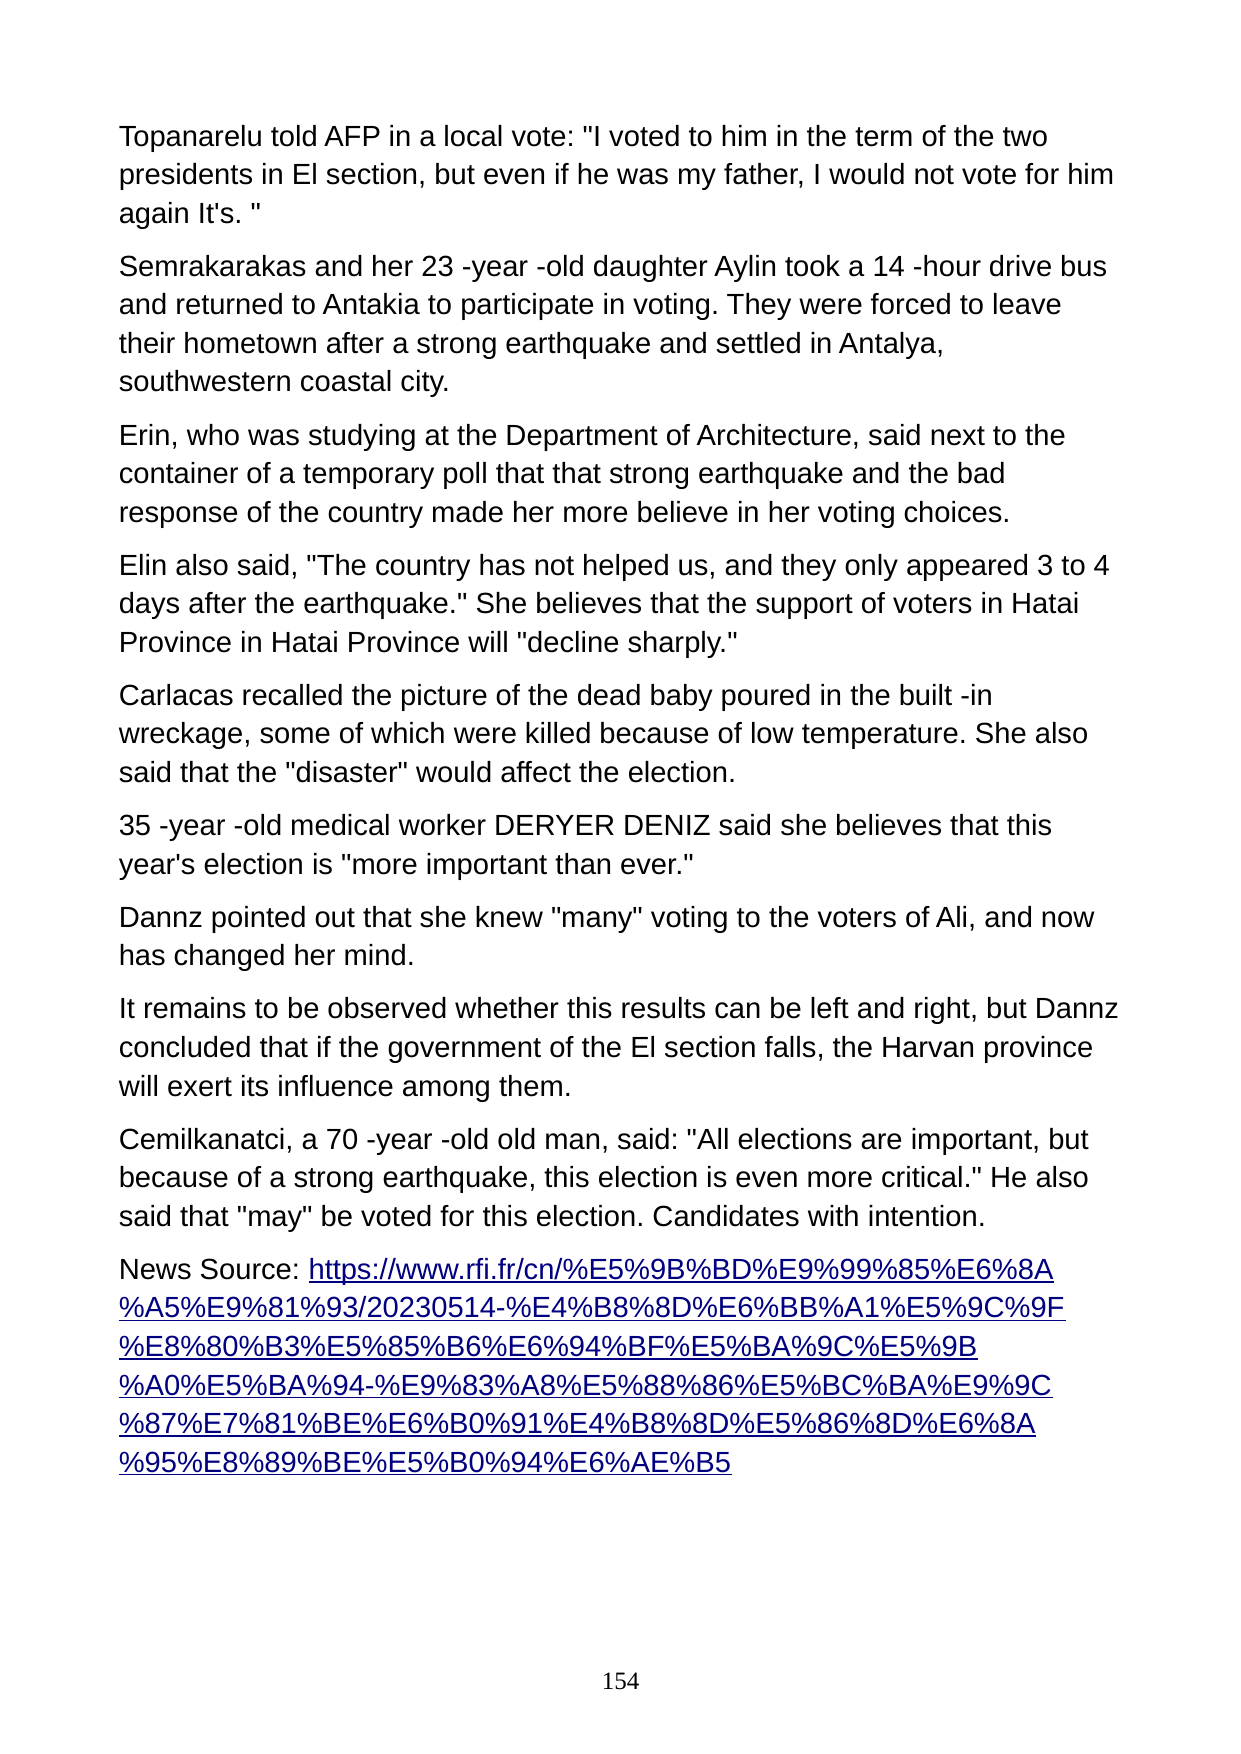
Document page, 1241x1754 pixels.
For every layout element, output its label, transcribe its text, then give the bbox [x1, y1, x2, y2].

text Elin also said, "The country has not helped us, and they only appeared 3 to 4 days after the earthquake." She believes that the support of voters in Hatai Province in Hatai Province will "decline sharply." [118, 548, 1122, 658]
text Topanarelu told AFP in a local vote: "I voted to him in the term of the two presidents in El section, but even if he was my father, I would not vote for him again It's. " [118, 118, 1122, 229]
text Cemilkanatci, a 70 -year -old old man, said: "All elections are important, but because of a strong earthquake, this election is even more critical." He also said that "may" be voted for this election. Candidates with intention. [118, 1122, 1122, 1232]
text Carlacas recalled the picture of the dead baby poured in the built -in wreckage, some of which were killed because of low temperature. She also said that the "disaster" would affect the election. [118, 678, 1122, 788]
text Erin, who was studying at the Department of Architecture, said next to the container of a temporary poll that that strong earthquake and the bad response of the country made her more believe in her voting choices. [118, 417, 1122, 528]
text It remains to be observed whether this results can be left and right, but Dannz concluded that if the government of the El section falls, the Harvan province will exert its influence among them. [118, 991, 1122, 1102]
text Semrakarakas and her 23 -year -old daughter Aylin took a 14 -hour drive bus and returned to Antakia to participate in voting. They were forced to leave their hometown after a strong earthquake and settled in Antalya, southwestern coastal city. [118, 249, 1122, 398]
text 35 -year -old medical worker DERYER DENIZ said she believes that this year's election is "more important than ever." [118, 808, 1122, 880]
text News Source: https://www.rfi.fr/cn/%E5%9B%BD%E9%99%85%E6%8A%A5%E9%81%93/20230514-%E4%B8%8D%E6%BB%A1%E5%9C%9F%E8%80%B3%E5%85%B6%E6%94%BF%E5%BA%9C%E5%9B%A0%E5%BA%94-%E9%83%A8%E5%88%86%E5%BC%BA%E9%9C%87%E7%81%BE%E6%B0%91%E4%B8%8D%E5%86%8D%E6%8A%95%E8%89%BE%E5%B0%94%E6%AE%B5 [118, 1252, 1122, 1478]
text Dannz pointed out that she knew "many" voting to the voters of Ali, and now has changed her mind. [118, 900, 1122, 972]
